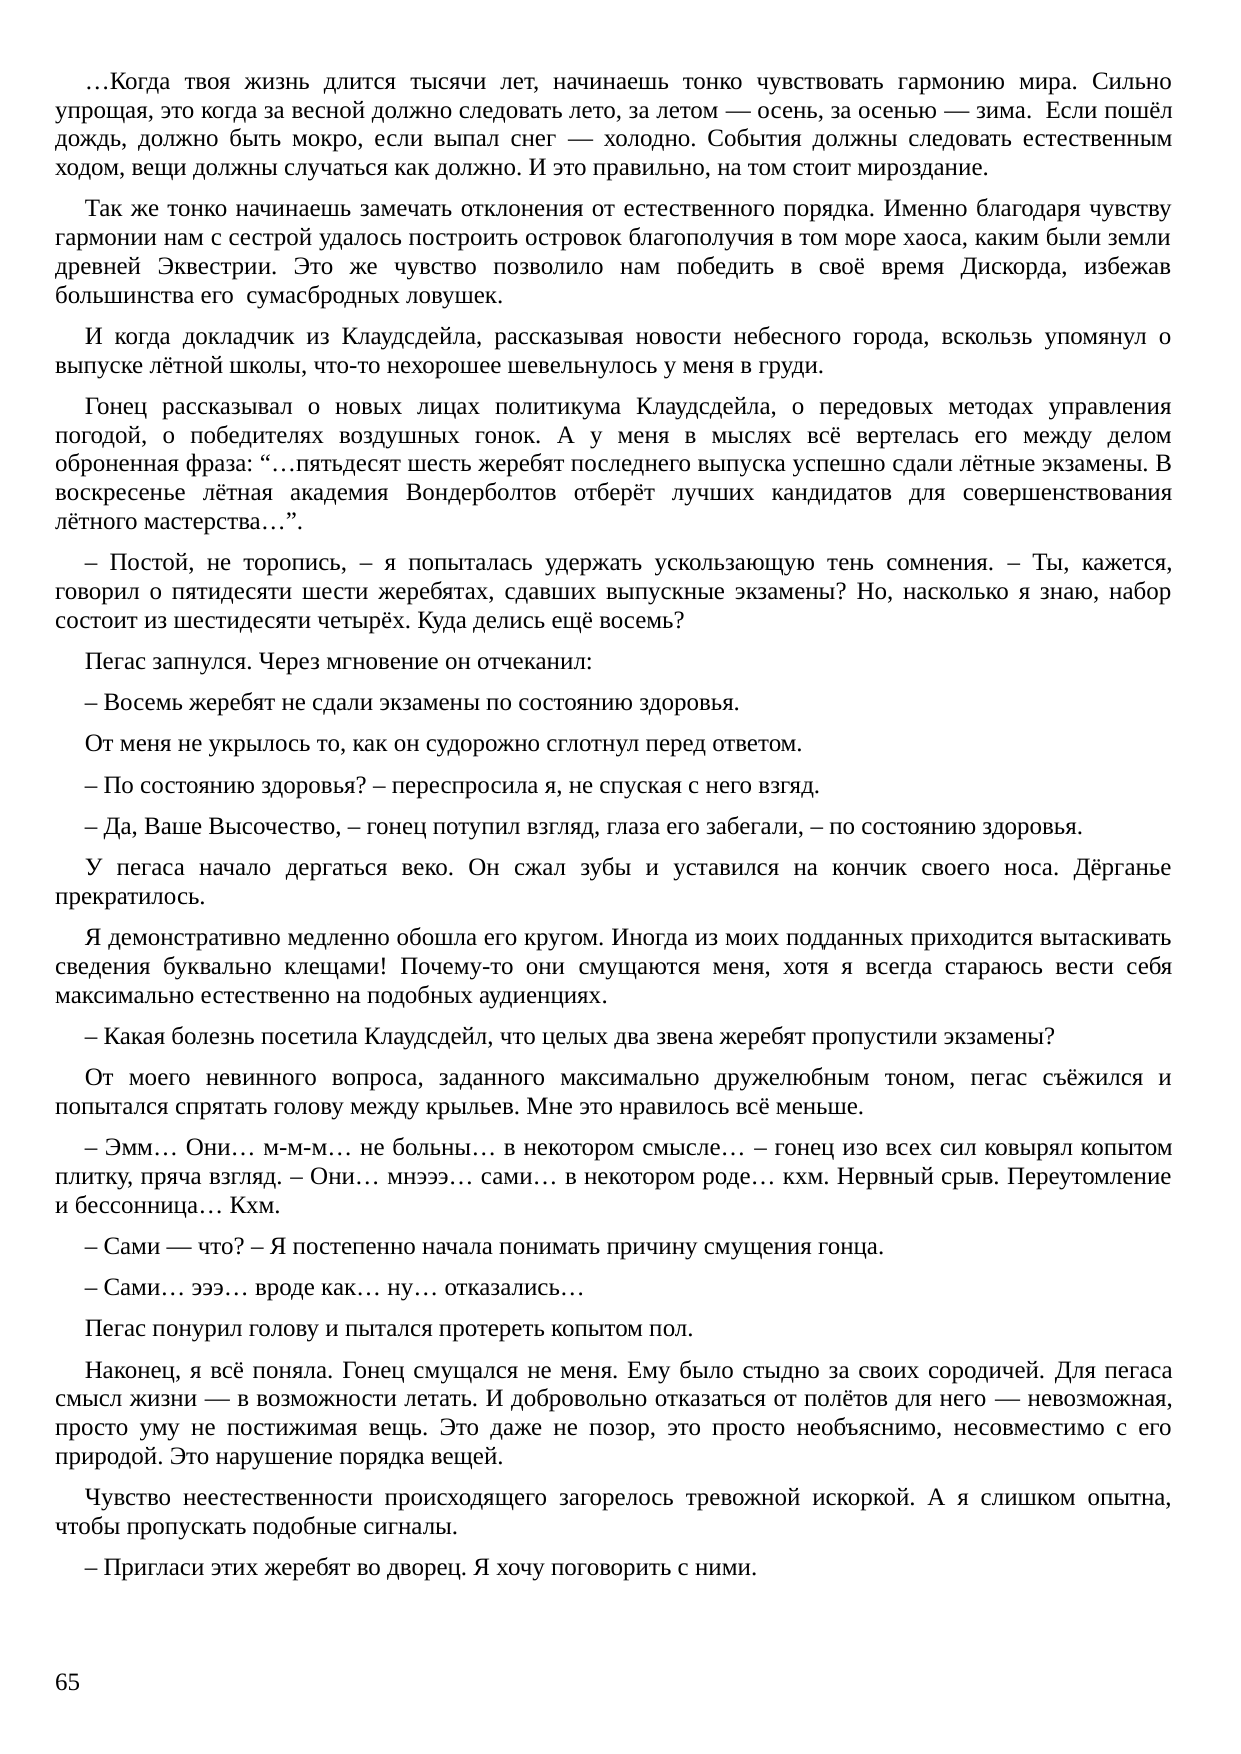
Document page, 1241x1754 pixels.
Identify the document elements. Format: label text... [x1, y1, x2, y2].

text – Восемь жеребят не сдали экзамены по состоянию здоровья. [55, 687, 1173, 716]
text – Какая болезнь посетила Клаудсдейл, что целых два звена жеребят пропустили экзамены? [55, 1021, 1173, 1050]
text – Да, Ваше Высочество, – гонец потупил взгляд, глаза его забегали, – по состоянию здоровья. [55, 811, 1173, 840]
text – Сами… эээ… вроде как… ну… отказались… [55, 1272, 1173, 1301]
text От моего невинного вопроса, заданного максимально дружелюбным тоном, пегас съёжился и попытался спрятать голову между крыльев. Мне это нравилось всё меньше. [55, 1062, 1173, 1120]
text …Когда твоя жизнь длится тысячи лет, начинаешь тонко чувствовать гармонию мира. Сильно упрощая, это когда за весной должно следовать лето, за летом — осень, за осенью — зима. Если пошёл дождь, должно быть мокро, если выпал снег — холодно. События должны следовать естественным ходом, вещи должны случаться как должно. И это правильно, на том стоит мироздание. [55, 66, 1173, 181]
text От меня не укрылось то, как он судорожно сглотнул перед ответом. [55, 728, 1173, 757]
text Гонец рассказывал о новых лицах политикума Клаудсдейла, о передовых методах управления погодой, о победителях воздушных гонок. А у меня в мыслях всё вертелась его между делом оброненная фраза: “…пятьдесят шесть жеребят последнего выпуска успешно сдали лётные экзамены. В воскресенье лётная академия Вондерболтов отберёт лучших кандидатов для совершенствования лётного мастерства…”. [55, 391, 1173, 535]
text – Эмм… Они… м-м-м… не больны… в некотором смысле… – гонец изо всех сил ковырял копытом плитку, пряча взгляд. – Они… мнэээ… сами… в некотором роде… кхм. Нервный срыв. Переутомление и бессонница… Кхм. [55, 1132, 1173, 1218]
text – По состоянию здоровья? – переспросила я, не спуская с него взгяд. [55, 770, 1173, 798]
text Так же тонко начинаешь замечать отклонения от естественного порядка. Именно благодаря чувству гармонии нам с сестрой удалось построить островок благополучия в том море хаоса, каким были земли древней Эквестрии. Это же чувство позволило нам победить в своё время Дискорда, избежав большинства его сумасбродных ловушек. [55, 193, 1173, 308]
text У пегаса начало дергаться веко. Он сжал зубы и уставился на кончик своего носа. Дёрганье прекратилось. [55, 852, 1173, 910]
text – Пригласи этих жеребят во дворец. Я хочу поговорить с ними. [55, 1552, 1173, 1581]
text Пегас понурил голову и пытался протереть копытом пол. [55, 1313, 1173, 1342]
text Наконец, я всё поняла. Гонец смущался не меня. Ему было стыдно за своих сородичей. Для пегаса смысл жизни — в возможности летать. И добровольно отказаться от полётов для него — невозможная, просто уму не постижимая вещь. Это даже не позор, это просто необъяснимо, несовместимо с его природой. Это нарушение порядка вещей. [55, 1355, 1173, 1470]
text Пегас запнулся. Через мгновение он отчеканил: [55, 646, 1173, 675]
text Чувство неестественности происходящего загорелось тревожной искоркой. А я слишком опытна, чтобы пропускать подобные сигналы. [55, 1482, 1173, 1540]
text И когда докладчик из Клаудсдейла, рассказывая новости небесного города, вскользь упомянул о выпуске лётной школы, что-то нехорошее шевельнулось у меня в груди. [55, 321, 1173, 378]
text Я демонстративно медленно обошла его кругом. Иногда из моих подданных приходится вытаскивать сведения буквально клещами! Почему-то они смущаются меня, хотя я всегда стараюсь вести себя максимально естественно на подобных аудиенциях. [55, 922, 1173, 1008]
text – Сами — что? – Я постепенно начала понимать причину смущения гонца. [55, 1231, 1173, 1260]
text – Постой, не торопись, – я попыталась удержать ускользающую тень сомнения. – Ты, кажется, говорил о пятидесяти шести жеребятах, сдавших выпускные экзамены? Но, насколько я знаю, набор состоит из шестидесяти четырёх. Куда делись ещё восемь? [55, 547, 1173, 633]
